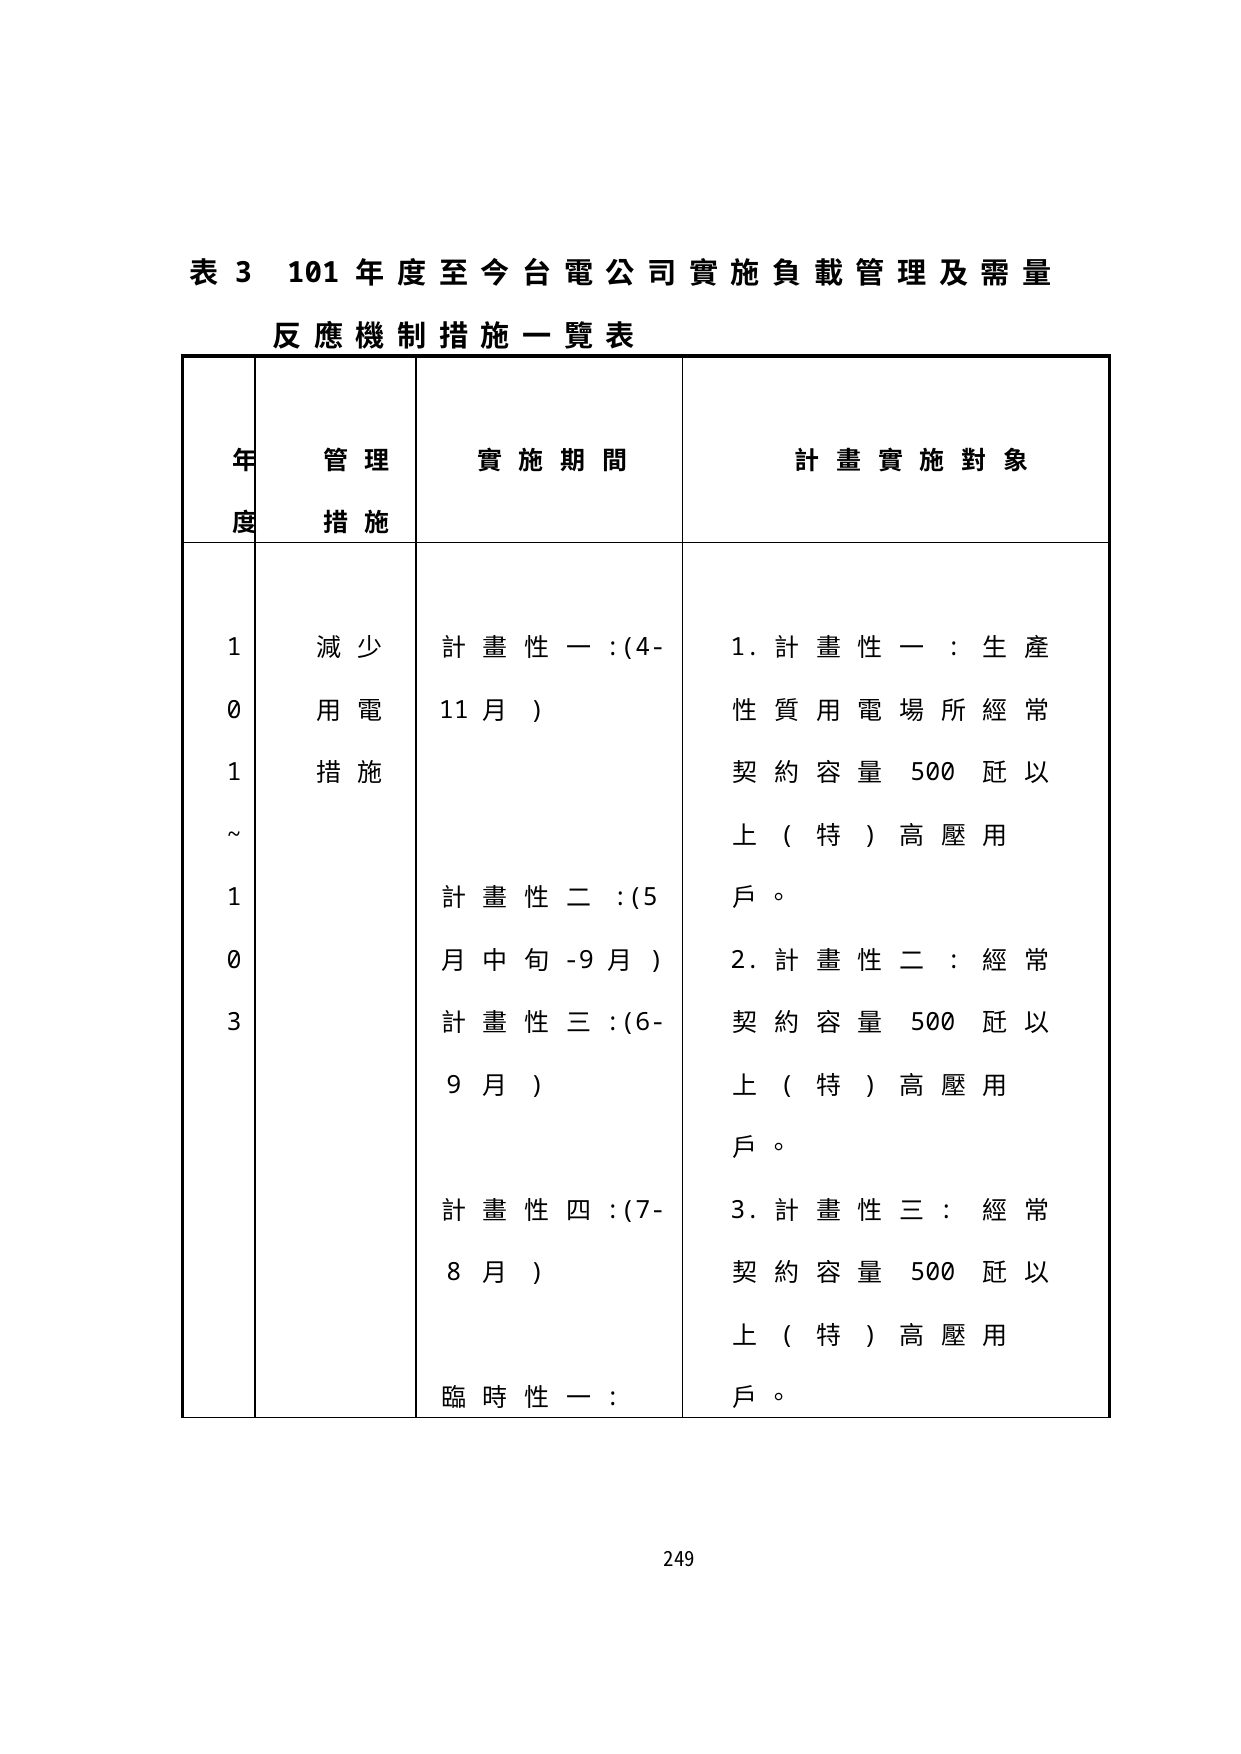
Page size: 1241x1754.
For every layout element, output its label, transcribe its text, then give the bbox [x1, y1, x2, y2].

table_header 計畫實施對象 [683, 358, 1108, 542]
table_cell 101~ 103 [184, 543, 254, 1417]
table_header 年度 [184, 358, 254, 542]
table_cell 減少用電措施 [256, 543, 415, 1417]
table_cell 計畫性一:(4-11月) 計畫性二:(5月中旬-9月) 計畫性三:(6-9月) 計畫性四:(7-8月) 臨時性一: [417, 543, 682, 1417]
text 表3 101年度至今台電公司實施負載管理及需量反應機制措施一覽表 [183, 229, 1058, 354]
table_header 管理措施 [256, 358, 415, 542]
table_cell 1.計畫性一:生產性質用電場所經常契約容量500瓩以上(特)高壓用戶。 2.計畫性二:經常契約容量500瓩以上(特)高壓用戶。 3.計畫性三: 經常契約容量500瓩以上(特)高壓用戶。 [683, 543, 1108, 1417]
table_header 實施期間 [417, 358, 682, 542]
